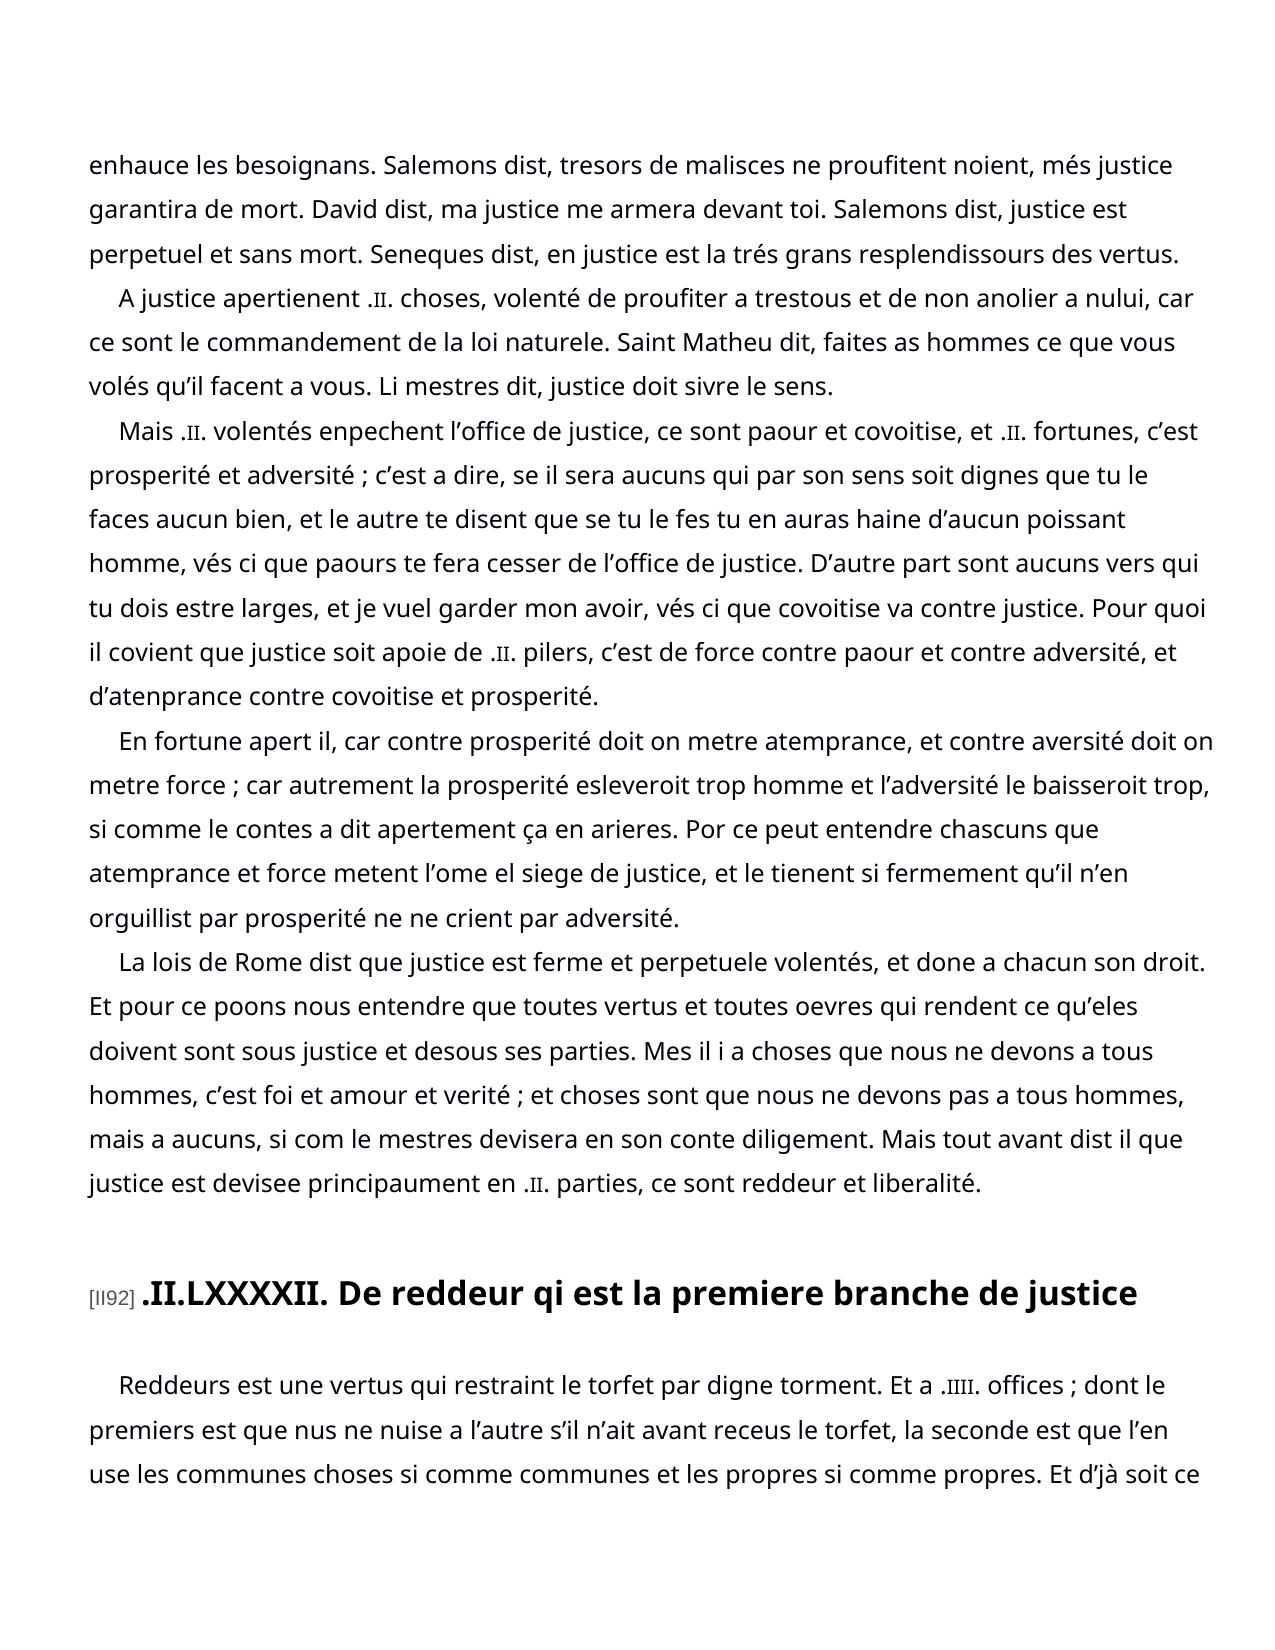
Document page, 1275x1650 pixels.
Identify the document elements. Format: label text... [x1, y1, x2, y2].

text Reddeurs est une vertus qui restraint le torfet par digne torment. Et a .iiii. offices ; dont le premiers est que nus ne nuise a l’autre s’il n’ait avant receus le torfet, la seconde est que l’en use les communes choses si comme communes et les propres si comme propres. Et d’jà soit ce [89, 1368, 1216, 1491]
text A justice apertienent .ii. choses, volenté de proufiter a trestous et de non anolier a nului, car ce sont le commandement de la loi naturele. Saint Matheu dit, faites as hommes ce que vous volés qu’il facent a vous. Li mestres dit, justice doit sivre le sens. [89, 281, 1216, 403]
subtitle [II92] .II.LXXXXII. De reddeur qi est la premiere branche de justice [89, 1269, 1216, 1315]
text enhauce les besoignans. Salemons dist, tresors de malisces ne proufitent noient, més justice garantira de mort. David dist, ma justice me armera devant toi. Salemons dist, justice est perpetuel et sans mort. Seneques dist, en justice est la trés grans resplendissours des vertus. [89, 148, 1216, 270]
text Mais .ii. volentés enpechent l’office de justice, ce sont paour et covoitise, et .ii. fortunes, c’est prosperité et adversité ; c’est a dire, se il sera aucuns qui par son sens soit dignes que tu le faces aucun bien, et le autre te disent que se tu le fes tu en auras haine d’aucun poissant homme, vés ci que paours te fera cesser de l’office de justice. D’autre part sont aucuns vers qui tu dois estre larges, et je vuel garder mon avoir, vés ci que covoitise va contre justice. Pour quoi il covient que justice soit apoie de .ii. pilers, c’est de force contre paour et contre adversité, et d’atenprance contre covoitise et prosperité. [89, 413, 1216, 713]
text La lois de Rome dist que justice est ferme et perpetuele volentés, et done a chacun son droit. Et pour ce poons nous entendre que toutes vertus et toutes oevres qui rendent ce qu’eles doivent sont sous justice et desous ses parties. Mes il i a choses que nous ne devons a tous hommes, c’est foi et amour et verité ; et choses sont que nous ne devons pas a tous hommes, mais a aucuns, si com le mestres devisera en son conte diligement. Mais tout avant dist il que justice est devisee principaument en .ii. parties, ce sont reddeur et liberalité. [89, 944, 1216, 1200]
text En fortune apert il, car contre prosperité doit on metre atemprance, et contre aversité doit on metre force ; car autrement la prosperité esleveroit trop homme et l’adversité le baisseroit trop, si comme le contes a dit apertement ça en arieres. Por ce peut entendre chascuns que atemprance et force metent l’ome el siege de justice, et le tienent si fermement qu’il n’en orguillist par prosperité ne ne crient par adversité. [89, 723, 1216, 934]
